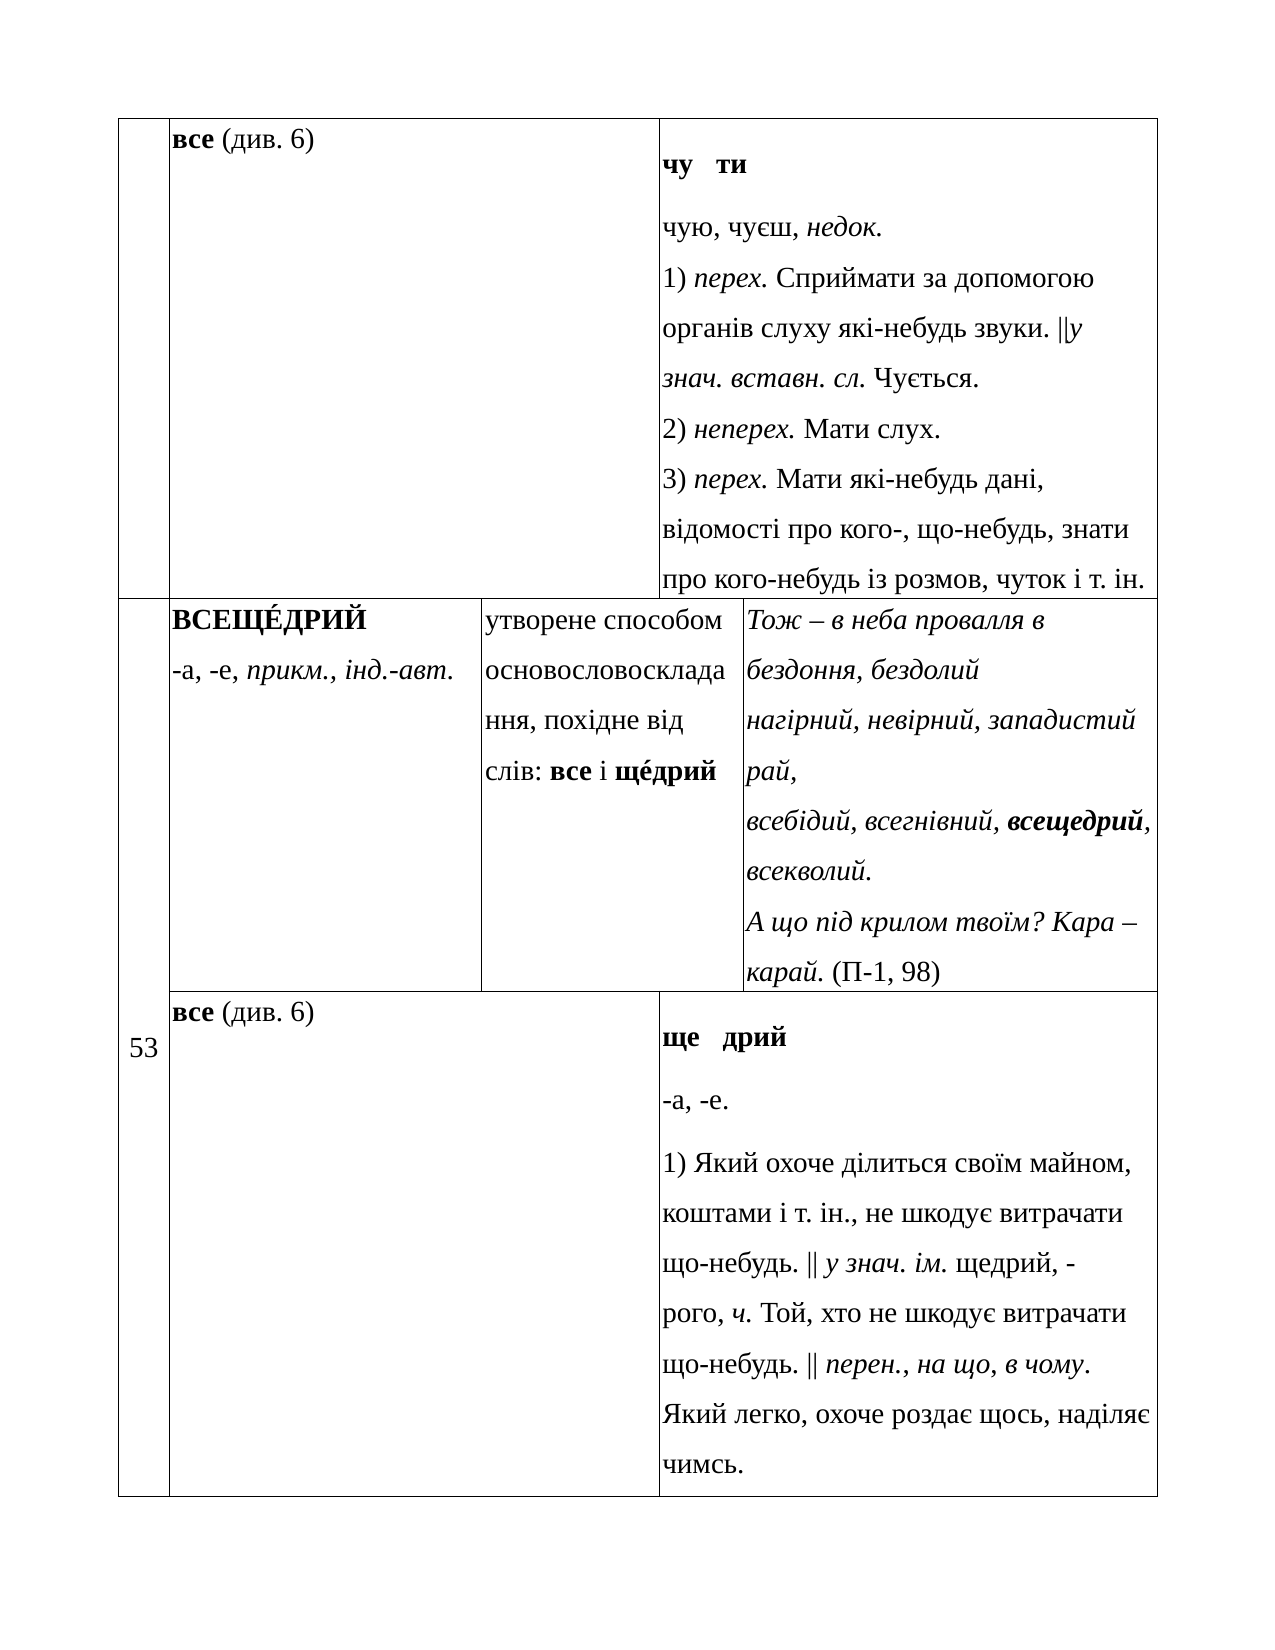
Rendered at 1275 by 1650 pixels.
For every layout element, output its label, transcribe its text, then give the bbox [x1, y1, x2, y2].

table_cell 53 [119, 599, 169, 1496]
table_cell все (див. 6) [170, 119, 659, 598]
table_cell Тож – в неба провалля в бездоння, бездолий нагірний, невірний, западистий рай, всебідий, всегнівний, всещедрий, всекволий. А що під крилом твоїм? Кара – карай. (П‑1, 98) [744, 599, 1157, 991]
table_cell все (див. 6) [170, 992, 659, 1496]
table_cell щедрий -а, -е. 1) Який охоче ділиться своїм майном, коштами і т. ін., не шкодує витрачати що-небудь. || у знач. ім. щедрий, -рого, ч. Той, хто не шкодує витрачати що-небудь. || перен., на що, в чому. Який легко, охоче роздає щось, наділяє чимсь. [660, 992, 1157, 1496]
table_cell утворене способом основословоскладання, похідне від слів: все і щéдрий [482, 599, 743, 991]
table_cell чути чую, чуєш, недок. 1) перех. Сприймати за допомогою органів слуху які-небудь звуки. ||у знач. вставн. сл. Чується. 2) неперех. Мати слух. 3) перех. Мати які-небудь дані, відомості про кого-, що-небудь, знати про кого-небудь із розмов, чуток і т. ін. [660, 119, 1157, 598]
table_cell Всещéдрий -а, -е, прикм., інд.-авт. [170, 599, 481, 991]
table_cell [119, 119, 169, 598]
